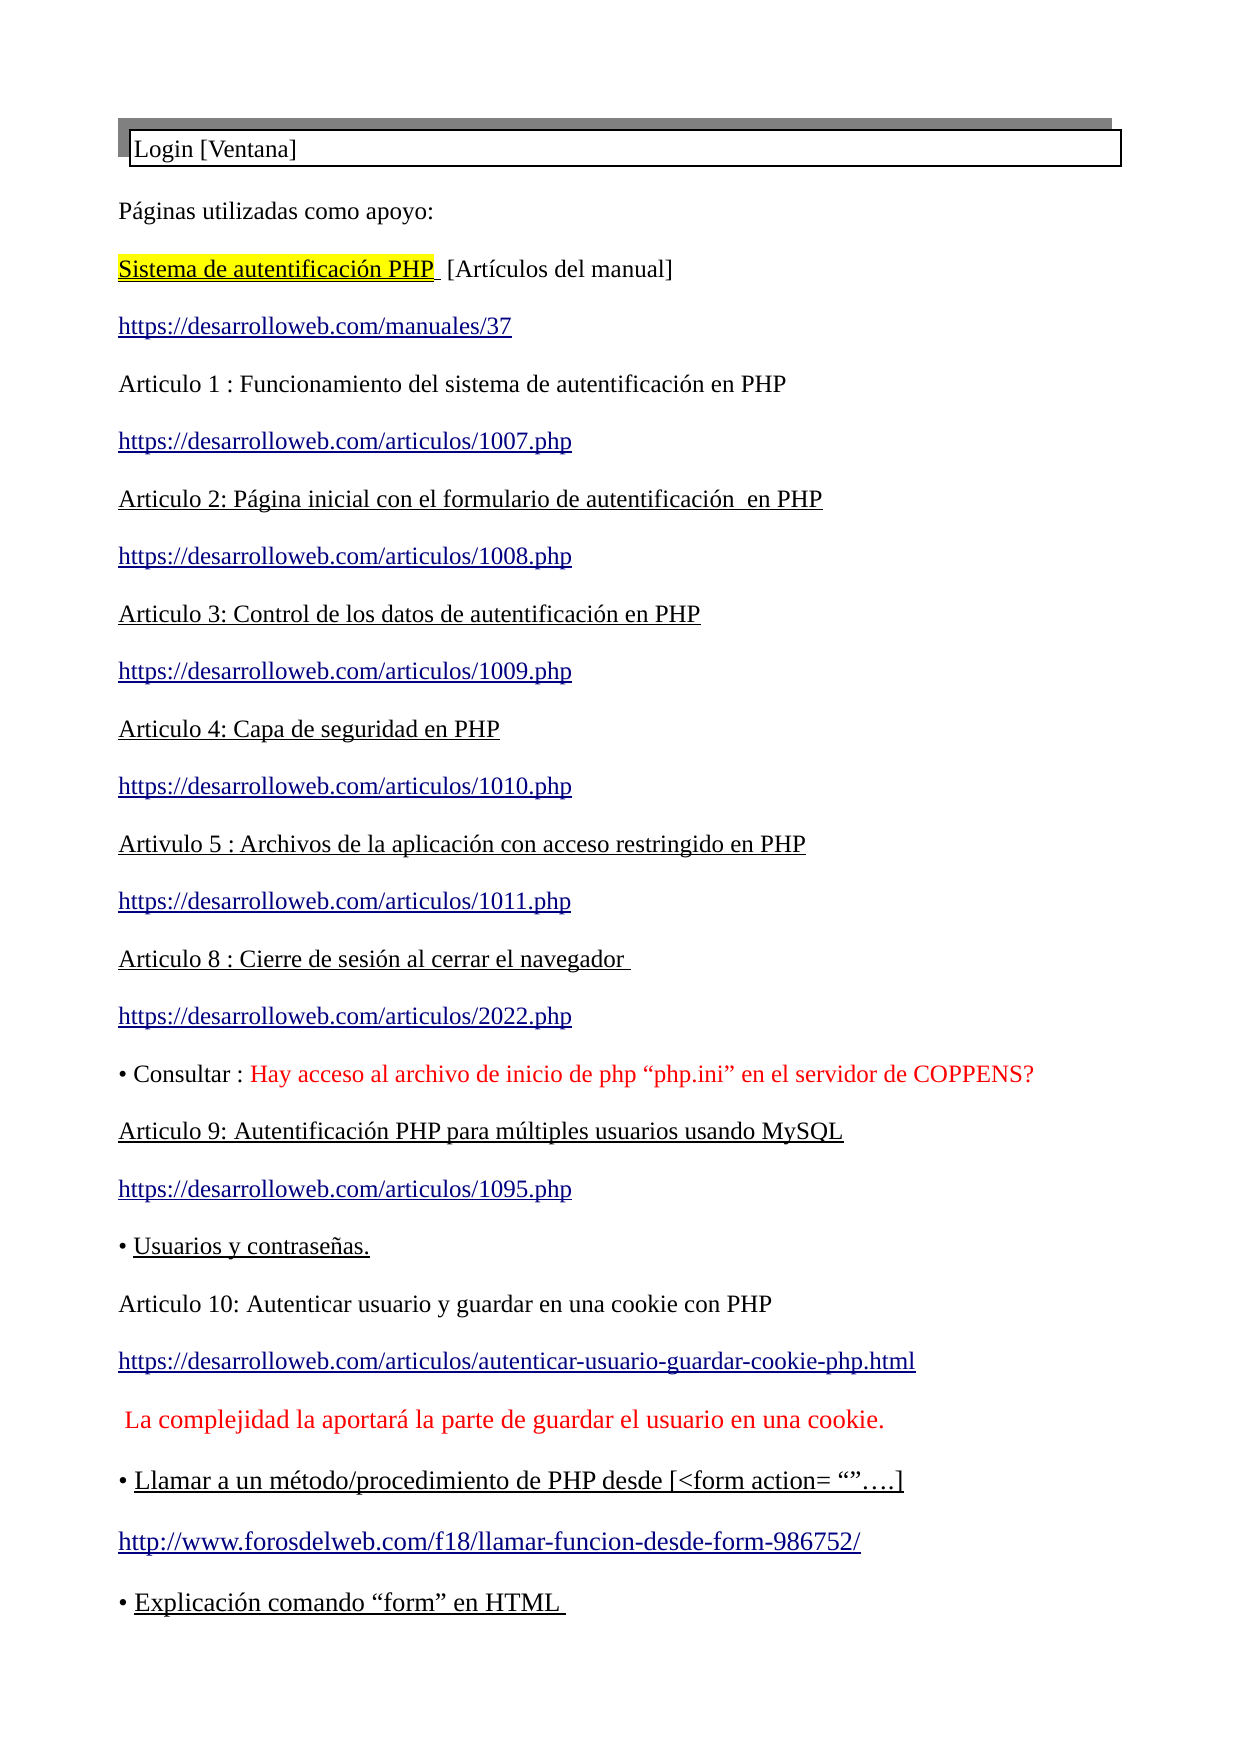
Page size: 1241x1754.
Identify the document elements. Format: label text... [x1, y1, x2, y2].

text Páginas utilizadas como apoyo: [118, 196, 1122, 225]
text • Consultar : Hay acceso al archivo de inicio de php “php.ini” en el servidor de COPPENS? [118, 1059, 1122, 1087]
text Articulo 9: Autentificación PHP para múltiples usuarios usando MySQL [118, 1116, 1122, 1145]
text http://www.forosdelweb.com/f18/llamar-funcion-desde-form-986752/ [118, 1526, 1122, 1556]
text Login [Ventana] [131, 131, 1120, 165]
text https://desarrolloweb.com/articulos/1007.php [118, 426, 1122, 455]
text https://desarrolloweb.com/articulos/1011.php [118, 886, 1122, 915]
text Articulo 10: Autenticar usuario y guardar en una cookie con PHP [118, 1289, 1122, 1317]
text https://desarrolloweb.com/articulos/1095.php [118, 1174, 1122, 1202]
text Articulo 1 : Funcionamiento del sistema de autentificación en PHP [118, 369, 1122, 397]
text https://desarrolloweb.com/articulos/1010.php [118, 771, 1122, 800]
text https://desarrolloweb.com/articulos/autenticar-usuario-guardar-cookie-php.html [118, 1346, 1122, 1375]
text Artivulo 5 : Archivos de la aplicación con acceso restringido en PHP [118, 829, 1122, 857]
text Articulo 3: Control de los datos de autentificación en PHP [118, 599, 1122, 627]
text La complejidad la aportará la parte de guardar el usuario en una cookie. [118, 1404, 1122, 1434]
text https://desarrolloweb.com/articulos/1009.php [118, 656, 1122, 685]
text • Explicación comando “form” en HTML [118, 1587, 1122, 1617]
text Articulo 2: Página inicial con el formulario de autentificación en PHP [118, 484, 1122, 512]
text https://desarrolloweb.com/manuales/37 [118, 311, 1122, 340]
text https://desarrolloweb.com/articulos/1008.php [118, 541, 1122, 570]
text Articulo 8 : Cierre de sesión al cerrar el navegador [118, 944, 1122, 972]
text Articulo 4: Capa de seguridad en PHP [118, 714, 1122, 742]
text https://desarrolloweb.com/articulos/2022.php [118, 1001, 1122, 1030]
text • Llamar a un método/procedimiento de PHP desde [<form action= “”….] [118, 1465, 1122, 1495]
text Sistema de autentificación PHP [Artículos del manual] [118, 254, 1122, 282]
text • Usuarios y contraseñas. [118, 1231, 1122, 1260]
